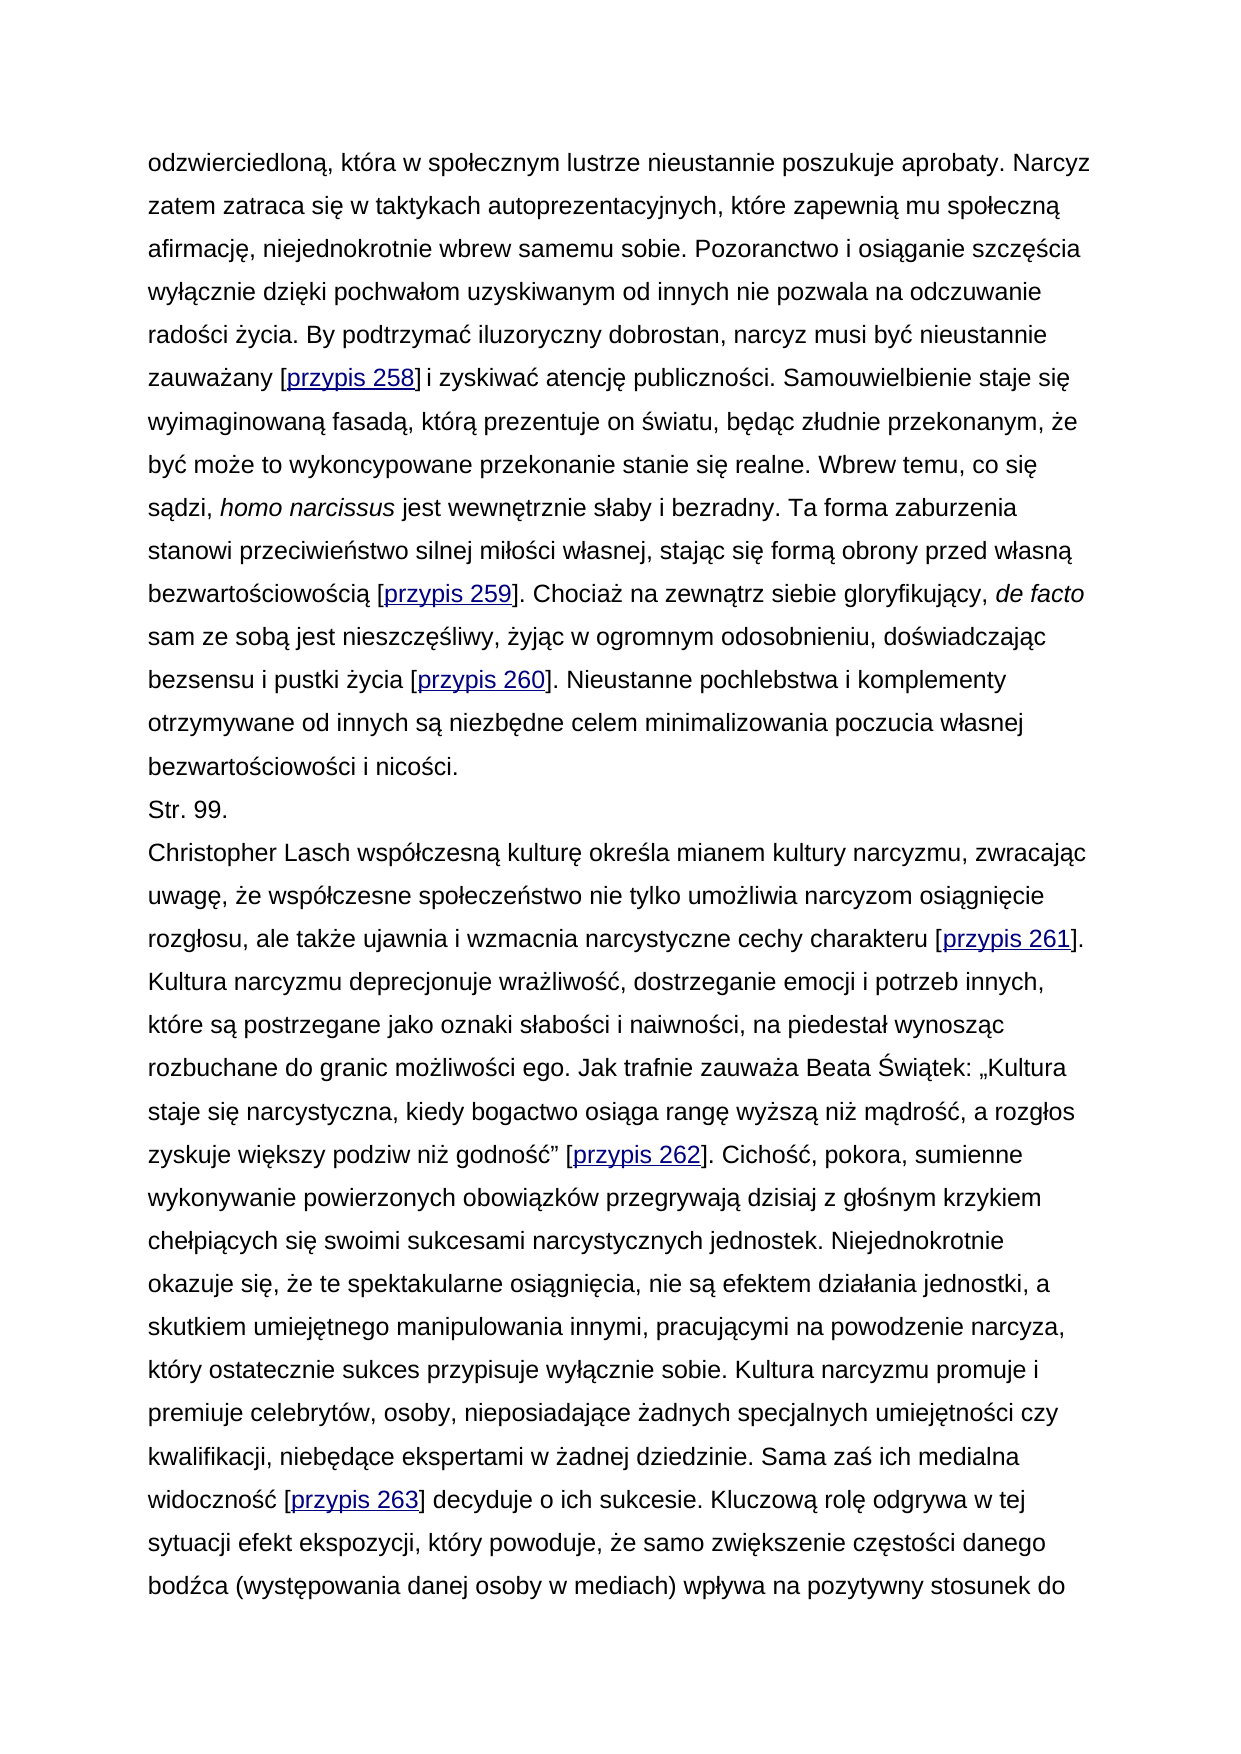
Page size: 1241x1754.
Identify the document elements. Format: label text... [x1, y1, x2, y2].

text Christopher Lasch współczesną kulturę określa mianem kultury narcyzmu, zwracając uwagę, że współczesne społeczeństwo nie tylko umożliwia narcyzom osiągnięcie rozgłosu, ale także ujawnia i wzmacnia narcystyczne cechy charakteru [przypis 261]. Kultura narcyzmu deprecjonuje wrażliwość, dostrzeganie emocji i potrzeb innych, które są postrzegane jako oznaki słabości i naiwności, na piedestał wynosząc rozbuchane do granic możliwości ego. Jak trafnie zauważa Beata Świątek: „Kultura staje się narcystyczna, kiedy bogactwo osiąga rangę wyższą niż mądrość, a rozgłos zyskuje większy podziw niż godność” [przypis 262]. Cichość, pokora, sumienne wykonywanie powierzonych obowiązków przegrywają dzisiaj z głośnym krzykiem chełpiących się swoimi sukcesami narcystycznych jednostek. Niejednokrotnie okazuje się, że te spektakularne osiągnięcia, nie są efektem działania jednostki, a skutkiem umiejętnego manipulowania innymi, pracującymi na powodzenie narcyza, który ostatecznie sukces przypisuje wyłącznie sobie. Kultura narcyzmu promuje i premiuje celebrytów, osoby, nieposiadające żadnych specjalnych umiejętności czy kwalifikacji, niebędące ekspertami w żadnej dziedzinie. Sama zaś ich medialna widoczność [przypis 263] decyduje o ich sukcesie. Kluczową rolę odgrywa w tej sytuacji efekt ekspozycji, który powoduje, że samo zwiększenie częstości danego bodźca (występowania danej osoby w mediach) wpływa na pozytywny stosunek do [148, 838, 1092, 1599]
text odzwierciedloną, która w społecznym lustrze nieustannie poszukuje aprobaty. Narcyz zatem zatraca się w taktykach autoprezentacyjnych, które zapewnią mu społeczną afirmację, niejednokrotnie wbrew samemu sobie. Pozoranctwo i osiąganie szczęścia wyłącznie dzięki pochwałom uzyskiwanym od innych nie pozwala na odczuwanie radości życia. By podtrzymać iluzoryczny dobrostan, narcyz musi być nieustannie zauważany [przypis 258] i zyskiwać atencję publiczności. Samouwielbienie staje się wyimaginowaną fasadą, którą prezentuje on światu, będąc złudnie przekonanym, że być może to wykoncypowane przekonanie stanie się realne. Wbrew temu, co się sądzi, homo narcissus jest wewnętrznie słaby i bezradny. Ta forma zaburzenia stanowi przeciwieństwo silnej miłości własnej, stając się formą obrony przed własną bezwartościowością [przypis 259]. Chociaż na zewnątrz siebie gloryfikujący, de facto sam ze sobą jest nieszczęśliwy, żyjąc w ogromnym odosobnieniu, doświadczając bezsensu i pustki życia [przypis 260]. Nieustanne pochlebstwa i komplementy otrzymywane od innych są niezbędne celem minimalizowania poczucia własnej bezwartościowości i nicości. [148, 148, 1092, 780]
text Str. 99. [148, 794, 1092, 823]
